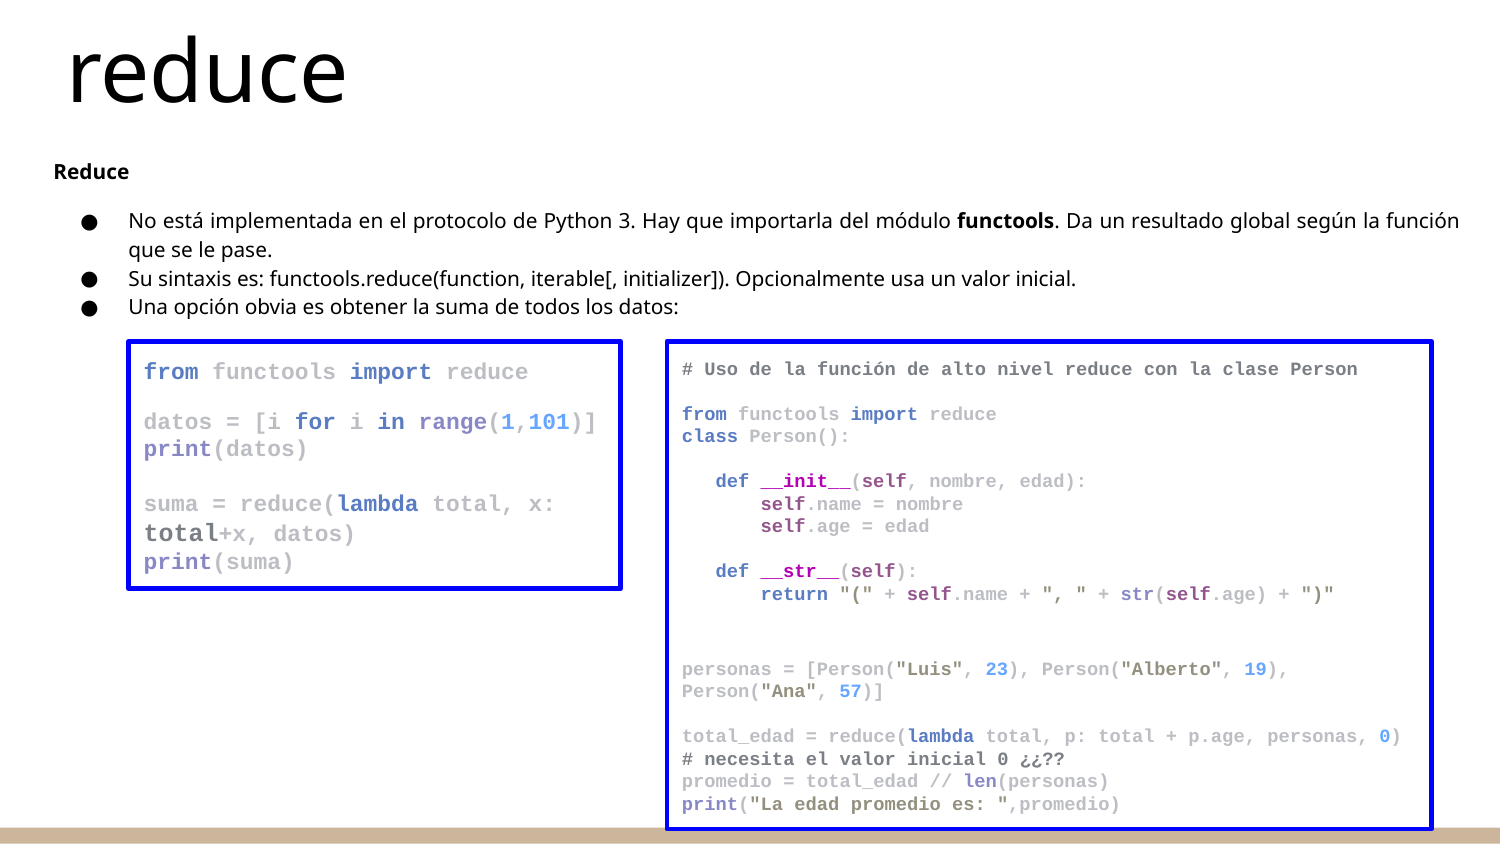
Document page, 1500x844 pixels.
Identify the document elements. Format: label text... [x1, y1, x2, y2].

text_box # Uso de la función de alto nivel reduce con la clase Person from functools import reduce class Person(): def __init__(self, nombre, edad): self.name = nombre self.age = edad def __str__(self): return "(" + self.name + ", " + str(self.age) + ")" personas = [Person("Luis", 23), Person("Alberto", 19), Person("Ana", 57)] total_edad = reduce(lambda total, p: total + p.age, personas, 0) # necesita el valor inicial 0 ¿¿?? promedio = total_edad // len(personas) print("La edad promedio es: ",promedio) [666, 341, 1432, 829]
title 36. Funciones de alto nivel: reduce [51, 41, 1449, 134]
text_box Reduce No está implementada en el protocolo de Python 3. Hay que importarla del módulo functools. Da un resultado global según la función que se le pase. Su sintaxis es: functools.reduce(function, iterable[, initializer]). Opcionalmente usa un valor inicial. Una opción obvia es obtener la suma de todos los datos: [38, 134, 1475, 392]
text_box from functools import reduce datos = [i for i in range(1,101)] print(datos) suma = reduce(lambda total, x: total+x, datos) print(suma) [128, 341, 621, 589]
